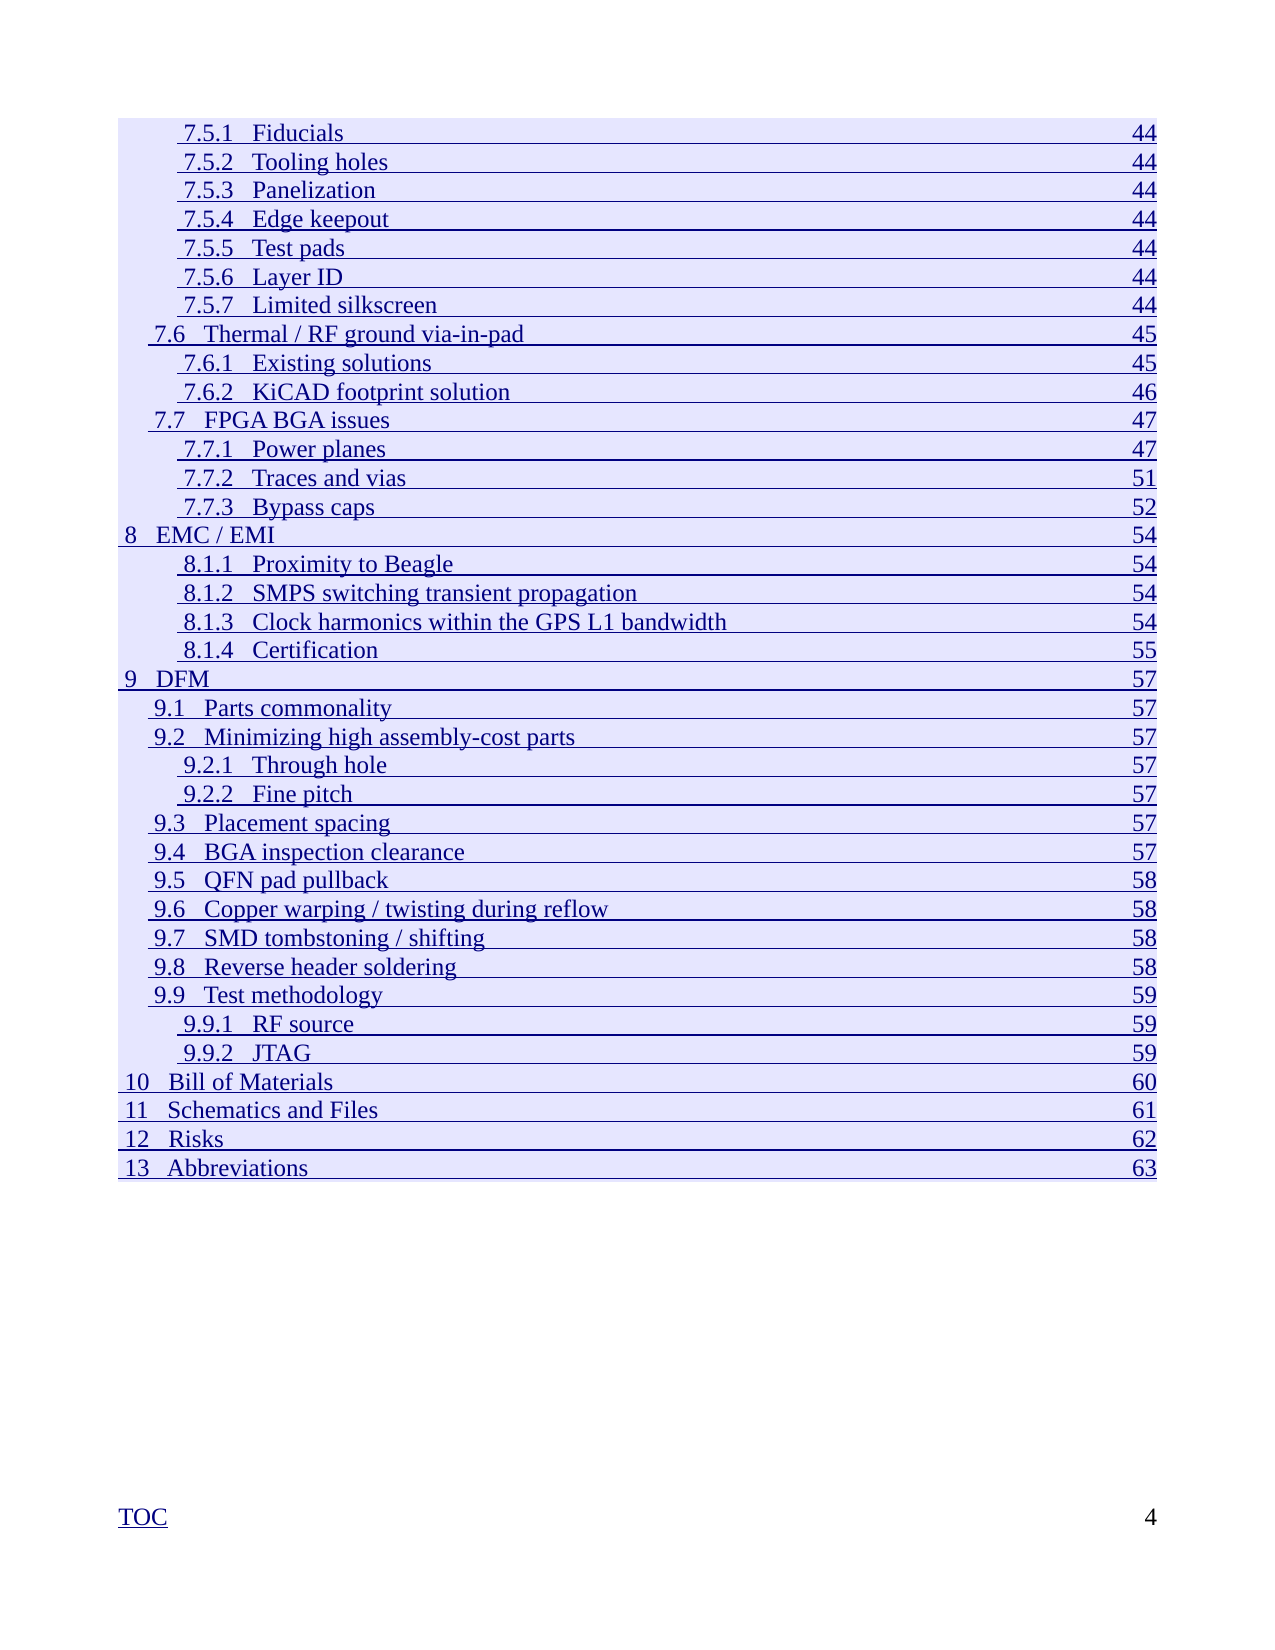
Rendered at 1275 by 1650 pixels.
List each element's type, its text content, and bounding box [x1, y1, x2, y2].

text 7.7.1 Power planes 47 [177, 434, 1157, 459]
text 13 Abbreviations 63 [118, 1153, 1157, 1178]
text 9.2.2 Fine pitch 57 [177, 779, 1157, 804]
text 7.7.2 Traces and vias 51 [177, 463, 1157, 488]
text 7.7 FPGA BGA issues 47 [148, 406, 1157, 431]
text 7.7.3 Bypass caps 52 [177, 492, 1157, 517]
text 10 Bill of Materials 60 [118, 1067, 1157, 1092]
text 7.5.6 Layer ID 44 [177, 262, 1157, 287]
text 8.1.1 Proximity to Beagle 54 [177, 549, 1157, 574]
text 9.5 QFN pad pullback 58 [148, 866, 1157, 891]
text 7.6.1 Existing solutions 45 [177, 348, 1157, 373]
text 8.1.4 Certification 55 [177, 636, 1157, 661]
text 8.1.3 Clock harmonics within the GPS L1 bandwidth 54 [177, 607, 1157, 632]
text 11 Schematics and Files 61 [118, 1096, 1157, 1121]
text 9 DFM 57 [118, 664, 1157, 689]
text 9.9.2 JTAG 59 [177, 1038, 1157, 1063]
text 9.9 Test methodology 59 [148, 981, 1157, 1006]
text 7.5.4 Edge keepout 44 [177, 204, 1157, 229]
text 9.1 Parts commonality 57 [148, 693, 1157, 718]
text 9.2.1 Through hole 57 [177, 751, 1157, 776]
text 7.5.1 Fiducials 44 [177, 118, 1157, 143]
text 7.6 Thermal / RF ground via-in-pad 45 [148, 319, 1157, 344]
text 8.1.2 SMPS switching transient propagation 54 [177, 578, 1157, 603]
text 9.3 Placement spacing 57 [148, 808, 1157, 833]
text 9.7 SMD tombstoning / shifting 58 [148, 923, 1157, 948]
text 9.9.1 RF source 59 [177, 1009, 1157, 1034]
text 7.5.7 Limited silkscreen 44 [177, 291, 1157, 316]
text 7.6.2 KiCAD footprint solution 46 [177, 377, 1157, 402]
text 8 EMC / EMI 54 [118, 521, 1157, 546]
text 7.5.3 Panelization 44 [177, 176, 1157, 201]
text 7.5.5 Test pads 44 [177, 233, 1157, 258]
text 9.2 Minimizing high assembly-cost parts 57 [148, 722, 1157, 747]
text 9.4 BGA inspection clearance 57 [148, 837, 1157, 862]
text 7.5.2 Tooling holes 44 [177, 147, 1157, 172]
text 9.8 Reverse header soldering 58 [148, 952, 1157, 977]
text 9.6 Copper warping / twisting during reflow 58 [148, 894, 1157, 919]
text 12 Risks 62 [118, 1124, 1157, 1149]
